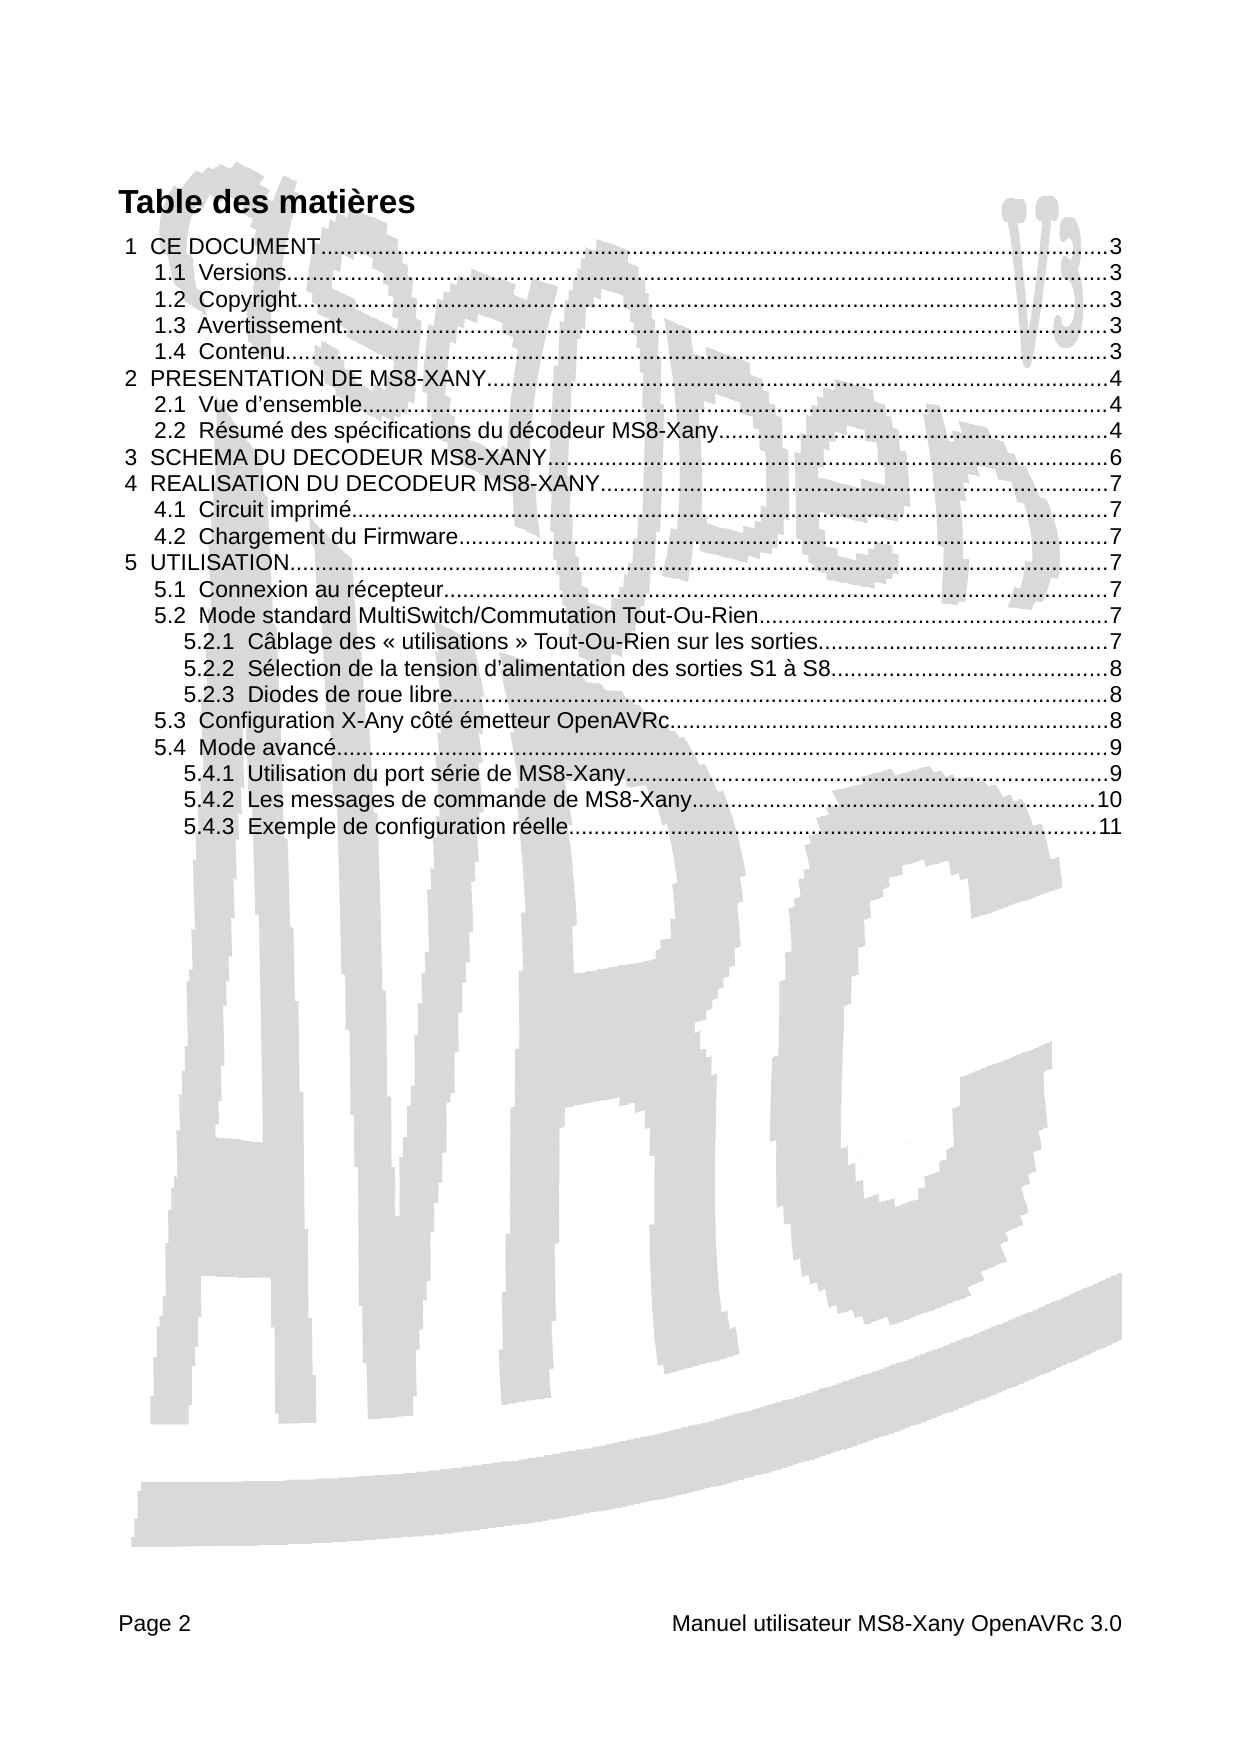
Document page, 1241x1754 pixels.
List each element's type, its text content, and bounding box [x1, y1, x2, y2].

text 3 SCHEMA DU DECODEUR MS8-XANY 6 [118, 444, 1122, 470]
text 4 REALISATION DU DECODEUR MS8-XANY 7 [118, 470, 1122, 496]
text 5.4.3 Exemple de configuration réelle 11 [177, 813, 1122, 839]
text 4.1 Circuit imprimé 7 [148, 496, 1122, 523]
text 5.4.1 Utilisation du port série de MS8-Xany 9 [177, 760, 1122, 786]
subtitle Table des matières [118, 182, 1122, 220]
text 2 PRESENTATION DE MS8-XANY 4 [118, 365, 1122, 391]
text 5 UTILISATION 7 [118, 549, 1122, 576]
text 2.1 Vue d’ensemble 4 [148, 391, 1122, 417]
text 1.4 Contenu 3 [148, 338, 1122, 365]
text 1.2 Copyright 3 [148, 286, 1122, 312]
text 5.2.1 Câblage des « utilisations » Tout-Ou-Rien sur les sorties 7 [177, 628, 1122, 654]
text 1 CE DOCUMENT 3 [118, 233, 1122, 259]
text 1.3 Avertissement 3 [148, 312, 1122, 338]
text 4.2 Chargement du Firmware 7 [148, 523, 1122, 549]
text 5.1 Connexion au récepteur 7 [148, 576, 1122, 602]
text 5.2 Mode standard MultiSwitch/Commutation Tout-Ou-Rien 7 [148, 602, 1122, 628]
text 2.2 Résumé des spécifications du décodeur MS8-Xany 4 [148, 417, 1122, 444]
text 5.4 Mode avancé 9 [148, 734, 1122, 760]
text 5.2.3 Diodes de roue libre 8 [177, 681, 1122, 707]
text 5.2.2 Sélection de la tension d’alimentation des sorties S1 à S8 8 [177, 654, 1122, 681]
text 5.3 Configuration X-Any côté émetteur OpenAVRc 8 [148, 707, 1122, 734]
text 1.1 Versions 3 [148, 259, 1122, 286]
text 5.4.2 Les messages de commande de MS8-Xany 10 [177, 786, 1122, 813]
